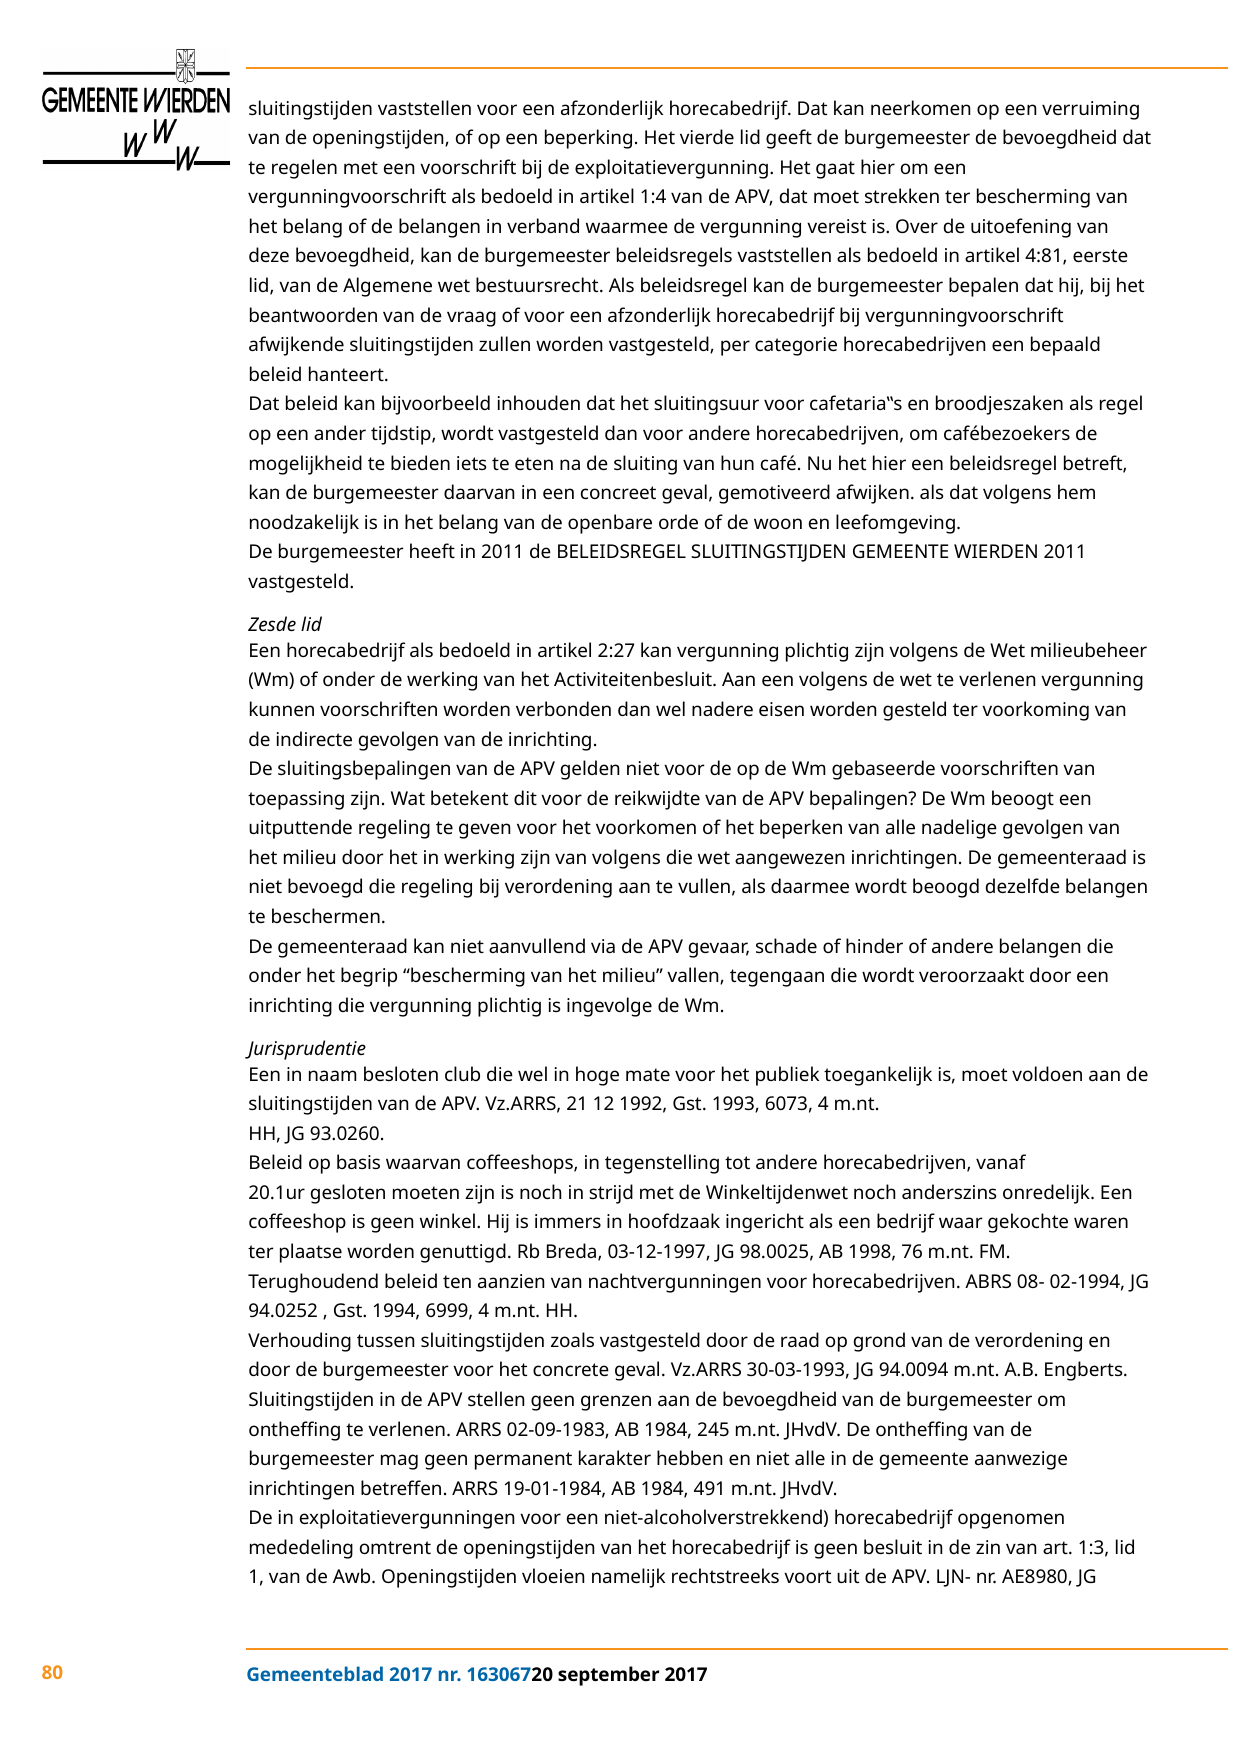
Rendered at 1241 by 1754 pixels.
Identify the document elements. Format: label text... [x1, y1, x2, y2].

text Verhouding tussen sluitingstijden zoals vastgesteld door de raad op grond van de verordening en door de burgemeester voor het concrete geval. Vz.ARRS 30-03-1993, JG 94.0094 m.nt. A.B. Engberts. [248, 1327, 1152, 1382]
text De gemeenteraad kan niet aanvullend via de APV gevaar, schade of hinder of andere belangen die onder het begrip “bescherming van het milieu” vallen, tegengaan die wordt veroorzaakt door een inrichting die vergunning plichtig is ingevolge de Wm. [248, 933, 1152, 1018]
text 20.1ur gesloten moeten zijn is noch in strijd met de Winkeltijdenwet noch anderszins onredelijk. Een coffeeshop is geen winkel. Hij is immers in hoofdzaak ingericht als een bedrijf waar gekochte waren ter plaatse worden genuttigd. Rb Breda, 03-12-1997, JG 98.0025, AB 1998, 76 m.nt. FM. [248, 1179, 1152, 1264]
text Beleid op basis waarvan coffeeshops, in tegenstelling tot andere horecabedrijven, vanaf [248, 1149, 1152, 1175]
text Een in naam besloten club die wel in hoge mate voor het publiek toegankelijk is, moet voldoen aan de sluitingstijden van de APV. Vz.ARRS, 21 12 1992, Gst. 1993, 6073, 4 m.nt. [248, 1061, 1152, 1116]
text sluitingstijden vaststellen voor een afzonderlijk horecabedrijf. Dat kan neerkomen op een verruiming van de openingstijden, of op een beperking. Het vierde lid geeft de burgemeester de bevoegdheid dat te regelen met een voorschrift bij de exploitatievergunning. Het gaat hier om een vergunningvoorschrift als bedoeld in artikel 1:4 van de APV, dat moet strekken ter bescherming van het belang of de belangen in verband waarmee de vergunning vereist is. Over de uitoefening van deze bevoegdheid, kan de burgemeester beleidsregels vaststellen als bedoeld in artikel 4:81, eerste lid, van de Algemene wet bestuursrecht. Als beleidsregel kan de burgemeester bepalen dat hij, bij het beantwoorden van de vraag of voor een afzonderlijk horecabedrijf bij vergunningvoorschrift afwijkende sluitingstijden zullen worden vastgesteld, per categorie horecabedrijven een bepaald beleid hanteert. [248, 95, 1152, 387]
text Sluitingstijden in de APV stellen geen grenzen aan de bevoegdheid van de burgemeester om ontheffing te verlenen. ARRS 02-09-1983, AB 1984, 245 m.nt. JHvdV. De ontheffing van de burgemeester mag geen permanent karakter hebben en niet alle in de gemeente aanwezige inrichtingen betreffen. ARRS 19-01-1984, AB 1984, 491 m.nt. JHvdV. [248, 1386, 1152, 1501]
text De sluitingsbepalingen van de APV gelden niet voor de op de Wm gebaseerde voorschriften van toepassing zijn. Wat betekent dit voor de reikwijdte van de APV bepalingen? De Wm beoogt een uitputtende regeling te geven voor het voorkomen of het beperken van alle nadelige gevolgen van het milieu door het in werking zijn van volgens die wet aangewezen inrichtingen. De gemeenteraad is niet bevoegd die regeling bij verordening aan te vullen, als daarmee wordt beoogd dezelfde belangen te beschermen. [248, 755, 1152, 929]
text De in exploitatievergunningen voor een niet-alcoholverstrekkend) horecabedrijf opgenomen mededeling omtrent de openingstijden van het horecabedrijf is geen besluit in de zin van art. 1:3, lid 1, van de Awb. Openingstijden vloeien namelijk rechtstreeks voort uit de APV. LJN- nr. AE8980, JG [248, 1504, 1152, 1589]
text HH, JG 93.0260. [248, 1120, 1152, 1146]
text Een horecabedrijf als bedoeld in artikel 2:27 kan vergunning plichtig zijn volgens de Wet milieubeheer (Wm) of onder de werking van het Activiteitenbesluit. Aan een volgens de wet te verlenen vergunning kunnen voorschriften worden verbonden dan wel nadere eisen worden gesteld ter voorkoming van de indirecte gevolgen van de inrichting. [248, 637, 1152, 751]
text De burgemeester heeft in 2011 de BELEIDSREGEL SLUITINGSTIJDEN GEMEENTE WIERDEN 2011 vastgesteld. [248, 538, 1152, 594]
text Terughoudend beleid ten aanzien van nachtvergunningen voor horecabedrijven. ABRS 08- 02-1994, JG 94.0252 , Gst. 1994, 6999, 4 m.nt. HH. [248, 1268, 1152, 1323]
text Jurisprudentie [248, 1035, 1152, 1061]
picture [41, 47, 231, 172]
text Dat beleid kan bijvoorbeeld inhouden dat het sluitingsuur voor cafetaria‟s en broodjeszaken als regel op een ander tijdstip, wordt vastgesteld dan voor andere horecabedrijven, om cafébezoekers de mogelijkheid te bieden iets te eten na de sluiting van hun café. Nu het hier een beleidsregel betreft, kan de burgemeester daarvan in een concreet geval, gemotiveerd afwijken. als dat volgens hem noodzakelijk is in het belang van de openbare orde of de woon en leefomgeving. [248, 391, 1152, 535]
text Zesde lid [248, 611, 1152, 637]
